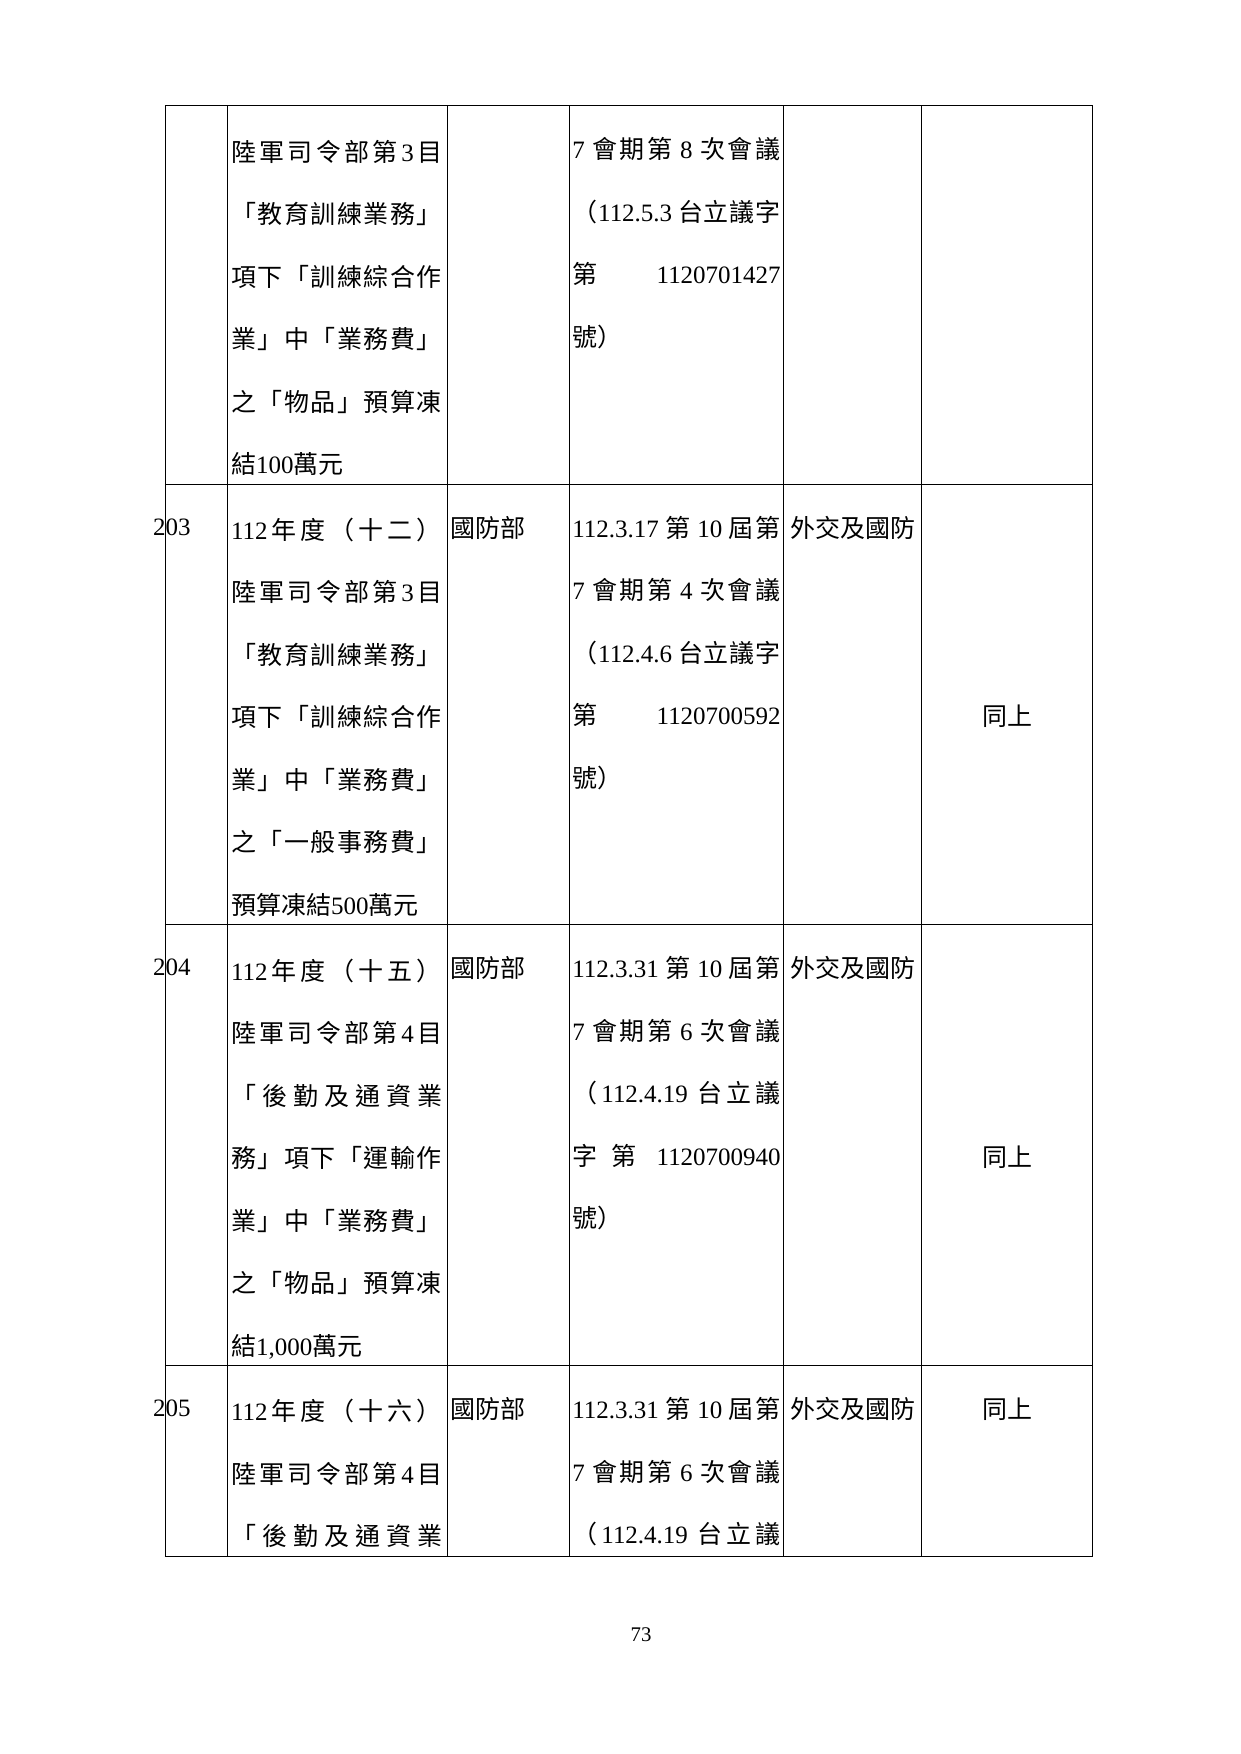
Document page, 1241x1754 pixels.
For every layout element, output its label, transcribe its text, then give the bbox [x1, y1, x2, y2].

table_cell [166, 106, 227, 483]
table_cell [784, 106, 921, 483]
table_cell 國防部 [448, 485, 569, 924]
table_cell 外交及國防 [784, 485, 921, 924]
table_cell 國防部 [448, 925, 569, 1365]
table_cell 112.3.17第10屆第7會期第4次會議（112.4.6台立議字第1120700592號） [570, 485, 783, 924]
table_cell 112.3.31第10屆第7會期第6次會議（112.4.19台立議字第1120700940號） [570, 925, 783, 1365]
table_cell [166, 925, 227, 1365]
table_cell 陸軍司令部第3目「教育訓練業務」項下「訓練綜合作業」中「業務費」之「物品」預算凍結100萬元 [228, 106, 447, 483]
table_cell 112年度（十六）陸軍司令部第4目「後勤及通資業 [228, 1366, 447, 1556]
table_cell 外交及國防 [784, 925, 921, 1365]
table_cell 同上 [922, 1366, 1092, 1556]
table_cell 同上 [922, 485, 1092, 924]
table_cell 7會期第8次會議（112.5.3台立議字第1120701427號） [570, 106, 783, 483]
table_cell 外交及國防 [784, 1366, 921, 1556]
table_cell 112年度（十二）陸軍司令部第3目「教育訓練業務」項下「訓練綜合作業」中「業務費」之「一般事務費」預算凍結500萬元 [228, 485, 447, 924]
table_cell [166, 1366, 227, 1556]
table_cell 同上 [922, 925, 1092, 1365]
table_cell 國防部 [448, 1366, 569, 1556]
table_cell [922, 106, 1092, 483]
table_cell 112年度（十五）陸軍司令部第4目「後勤及通資業務」項下「運輸作業」中「業務費」之「物品」預算凍結1,000萬元 [228, 925, 447, 1365]
table_cell 112.3.31第10屆第7會期第6次會議（112.4.19台立議 [570, 1366, 783, 1556]
table_cell [166, 485, 227, 924]
table_cell [448, 106, 569, 483]
